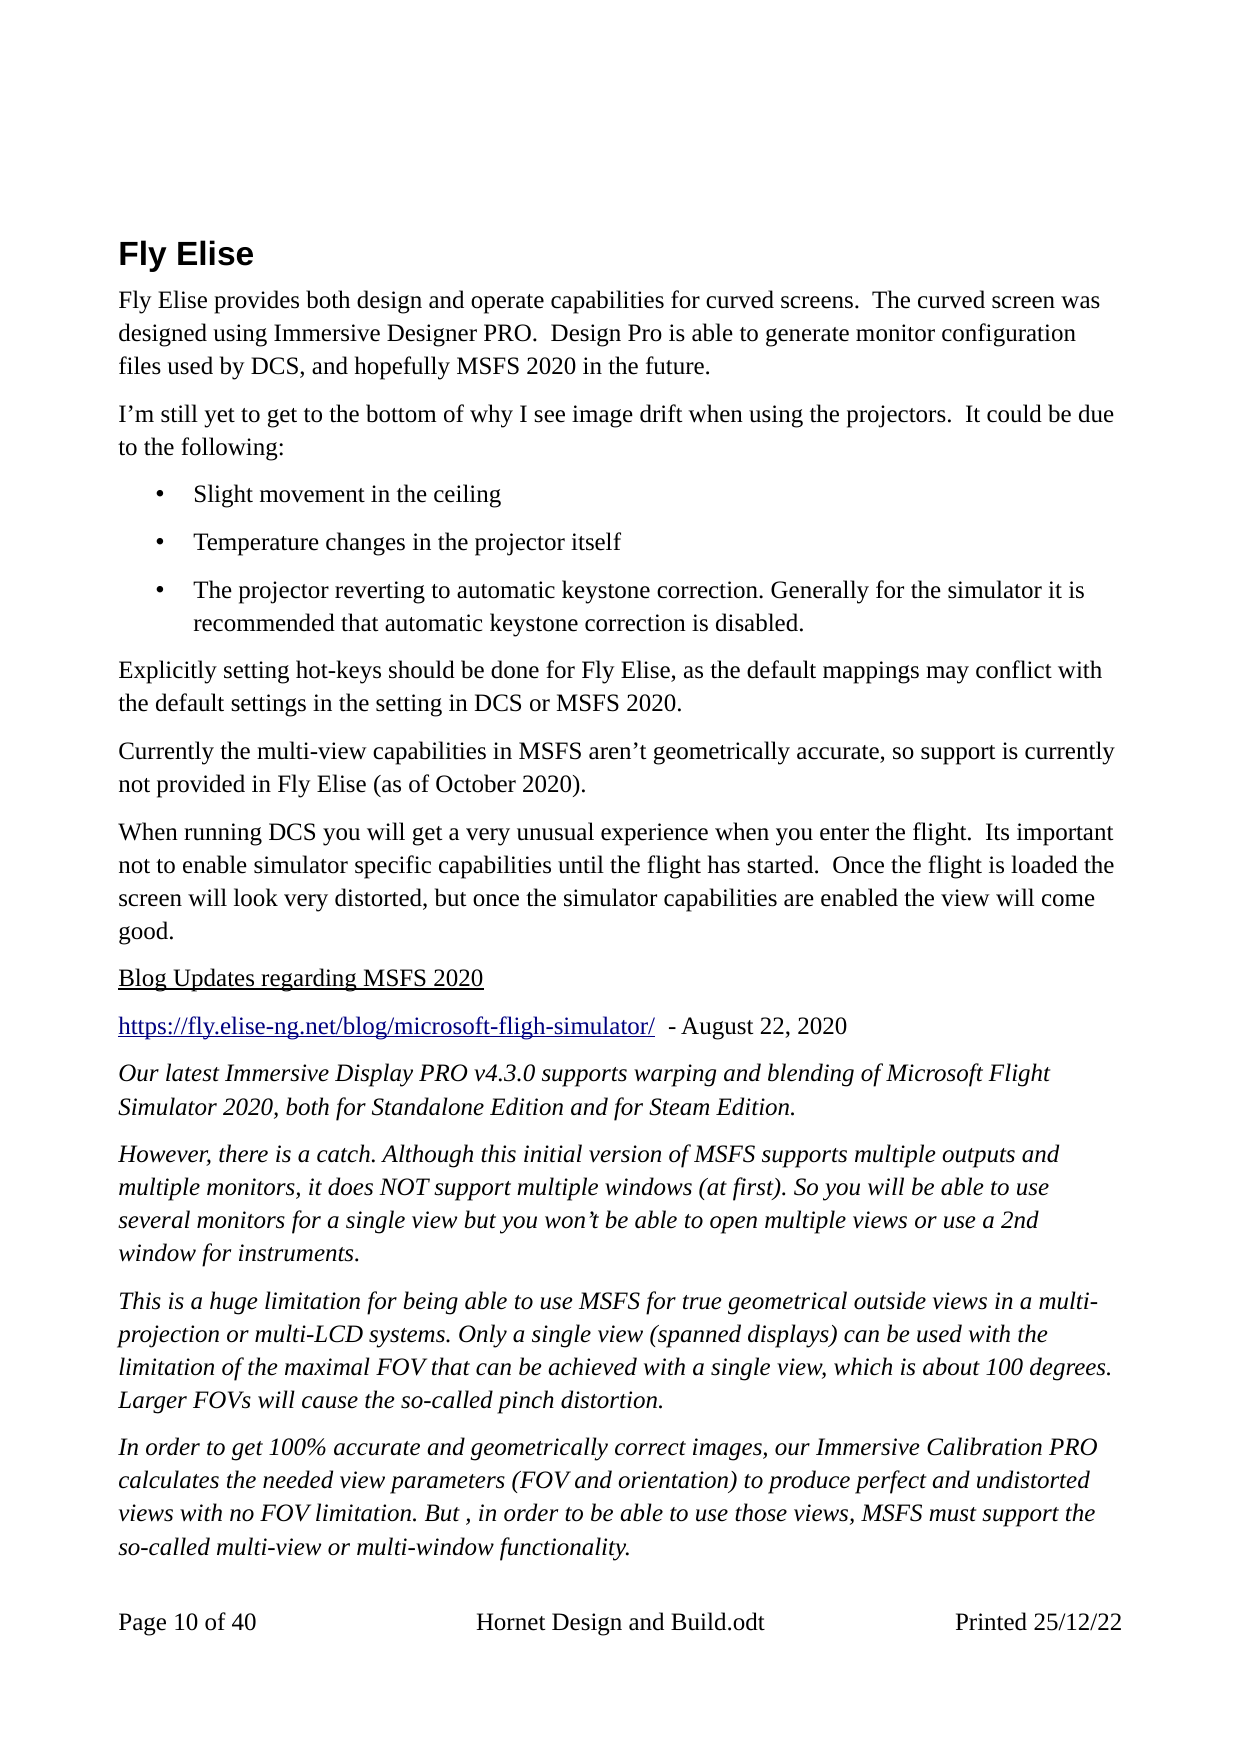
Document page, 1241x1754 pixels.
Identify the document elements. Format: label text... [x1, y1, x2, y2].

text Blog Updates regarding MSFS 2020 [118, 963, 1122, 992]
text Explicitly setting hot-keys should be done for Fly Elise, as the default mappings may conflict with the default settings in the setting in DCS or MSFS 2020. [118, 655, 1122, 717]
text Currently the multi-view capabilities in MSFS aren’t geometrically accurate, so support is currently not provided in Fly Elise (as of October 2020). [118, 736, 1122, 798]
text This is a huge limitation for being able to use MSFS for true geometrical outside views in a multi-projection or multi-LCD systems. Only a single view (spanned displays) can be used with the limitation of the maximal FOV that can be achieved with a single view, which is about 100 degrees. Larger FOVs will cause the so-called pinch distortion. [118, 1286, 1122, 1414]
text Our latest Immersive Display PRO v4.3.0 supports warping and blending of Microsoft Flight Simulator 2020, both for Standalone Edition and for Steam Edition. [118, 1058, 1122, 1120]
list The projector reverting to automatic keystone correction. Generally for the simulator it is recommended that automatic keystone correction is disabled. [156, 575, 1122, 637]
text When running DCS you will get a very unusual experience when you enter the flight. Its important not to enable simulator specific capabilities until the flight has started. Once the flight is loaded the screen will look very distorted, but once the simulator capabilities are enabled the view will come good. [118, 817, 1122, 944]
list Slight movement in the ceiling [156, 479, 1122, 508]
text https://fly.elise-ng.net/blog/microsoft-fligh-simulator/ - August 22, 2020 [118, 1011, 1122, 1040]
subtitle Fly Elise [118, 234, 1122, 273]
text However, there is a catch. Although this initial version of MSFS supports multiple outputs and multiple monitors, it does NOT support multiple windows (at first). So you will be able to use several monitors for a single view but you won’t be able to open multiple views or use a 2nd window for instruments. [118, 1139, 1122, 1267]
text In order to get 100% accurate and geometrically correct images, our Immersive Calibration PRO calculates the needed view parameters (FOV and orientation) to produce perfect and undistorted views with no FOV limitation. But , in order to be able to use those views, MSFS must support the so-called multi-view or multi-window functionality. [118, 1432, 1122, 1560]
text Fly Elise provides both design and operate capabilities for curved screens. The curved screen was designed using Immersive Designer PRO. Design Pro is able to generate monitor configuration files used by DCS, and hopefully MSFS 2020 in the future. [118, 285, 1122, 380]
text I’m still yet to get to the bottom of why I see image drift when using the projectors. It could be due to the following: [118, 399, 1122, 461]
list Temperature changes in the projector itself [156, 527, 1122, 556]
